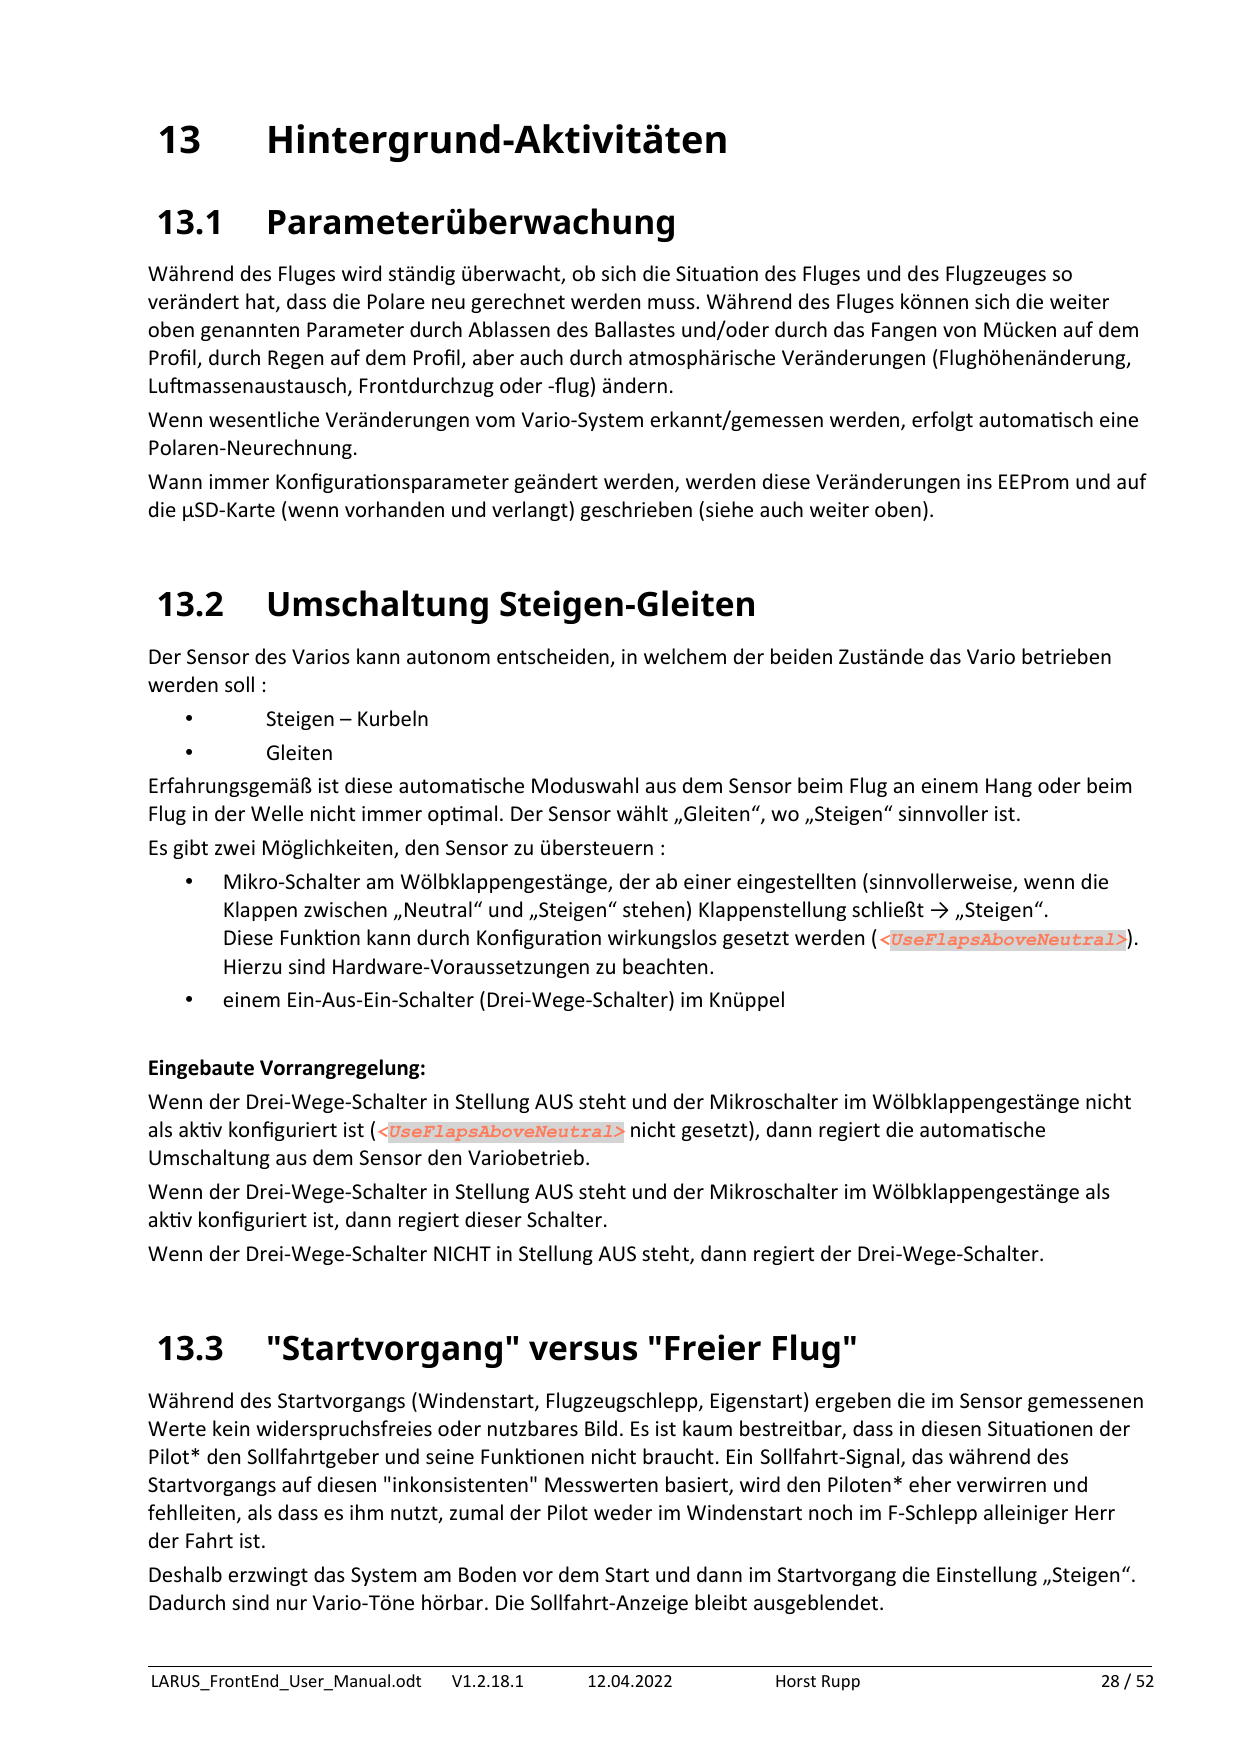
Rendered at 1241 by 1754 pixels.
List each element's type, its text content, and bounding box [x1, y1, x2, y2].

text Wenn der Drei-Wege-Schalter NICHT in Stellung AUS steht, dann regiert der Drei-Wege-Schalter. [148, 1239, 1152, 1267]
subtitle Hintergrund-Aktivitäten [148, 113, 1128, 165]
list Mikro-Schalter am Wölbklappengestänge, der ab einer eingestellten (sinnvollerweise, wenn die Klappen zwischen „Neutral“ und „Steigen“ stehen) Klappenstellung schließt → „Steigen“. Diese Funktion kann durch Konfiguration wirkungslos gesetzt werden (<UseFlapsAboveNeutral>). Hierzu sind Hardware-Voraussetzungen zu beachten. [185, 867, 1152, 980]
text Wenn der Drei-Wege-Schalter in Stellung AUS steht und der Mikroschalter im Wölbklappengestänge als aktiv konfiguriert ist, dann regiert dieser Schalter. [148, 1177, 1152, 1233]
list Gleiten [185, 738, 1152, 766]
text Es gibt zwei Möglichkeiten, den Sensor zu übersteuern : [148, 833, 1152, 861]
subtitle Parameterüberwachung [148, 198, 1152, 244]
list einem Ein-Aus-Ein-Schalter (Drei-Wege-Schalter) im Knüppel [185, 986, 1152, 1014]
text Wann immer Konfigurationsparameter geändert werden, werden diese Veränderungen ins EEProm und auf die µSD-Karte (wenn vorhanden und verlangt) geschrieben (siehe auch weiter oben). [148, 467, 1152, 523]
text Erfahrungsgemäß ist diese automatische Moduswahl aus dem Sensor beim Flug an einem Hang oder beim Flug in der Welle nicht immer optimal. Der Sensor wählt „Gleiten“, wo „Steigen“ sinnvoller ist. [148, 772, 1152, 828]
subtitle Umschaltung Steigen-Gleiten [148, 581, 1152, 627]
text Während des Startvorgangs (Windenstart, Flugzeugschlepp, Eigenstart) ergeben die im Sensor gemessenen Werte kein widerspruchsfreies oder nutzbares Bild. Es ist kaum bestreitbar, dass in diesen Situationen der Pilot* den Sollfahrtgeber und seine Funktionen nicht braucht. Ein Sollfahrt-Signal, das während des Startvorgangs auf diesen "inkonsistenten" Messwerten basiert, wird den Piloten* eher verwirren und fehlleiten, als dass es ihm nutzt, zumal der Pilot weder im Windenstart noch im F-Schlepp alleiniger Herr der Fahrt ist. [148, 1386, 1152, 1554]
list Steigen – Kurbeln [185, 704, 1152, 732]
text Deshalb erzwingt das System am Boden vor dem Start und dann im Startvorgang die Einstellung „Steigen“. Dadurch sind nur Vario-Töne hörbar. Die Sollfahrt-Anzeige bleibt ausgeblendet. [148, 1560, 1152, 1616]
text Wenn wesentliche Veränderungen vom Vario-System erkannt/gemessen werden, erfolgt automatisch eine Polaren-Neurechnung. [148, 405, 1152, 461]
text Eingebaute Vorrangregelung: [148, 1053, 1152, 1081]
text Der Sensor des Varios kann autonom entscheiden, in welchem der beiden Zustände das Vario betrieben werden soll : [148, 642, 1152, 698]
text Wenn der Drei-Wege-Schalter in Stellung AUS steht und der Mikroschalter im Wölbklappengestänge nicht als aktiv konfiguriert ist (<UseFlapsAboveNeutral> nicht gesetzt), dann regiert die automatische Umschaltung aus dem Sensor den Variobetrieb. [148, 1087, 1152, 1171]
subtitle "Startvorgang" versus "Freier Flug" [148, 1324, 1152, 1370]
text Während des Fluges wird ständig überwacht, ob sich die Situation des Fluges und des Flugzeuges so verändert hat, dass die Polare neu gerechnet werden muss. Während des Fluges können sich die weiter oben genannten Parameter durch Ablassen des Ballastes und/oder durch das Fangen von Mücken auf dem Profil, durch Regen auf dem Profil, aber auch durch atmosphärische Veränderungen (Flughöhenänderung, Luftmassenaustausch, Frontdurchzug oder -flug) ändern. [148, 259, 1152, 399]
